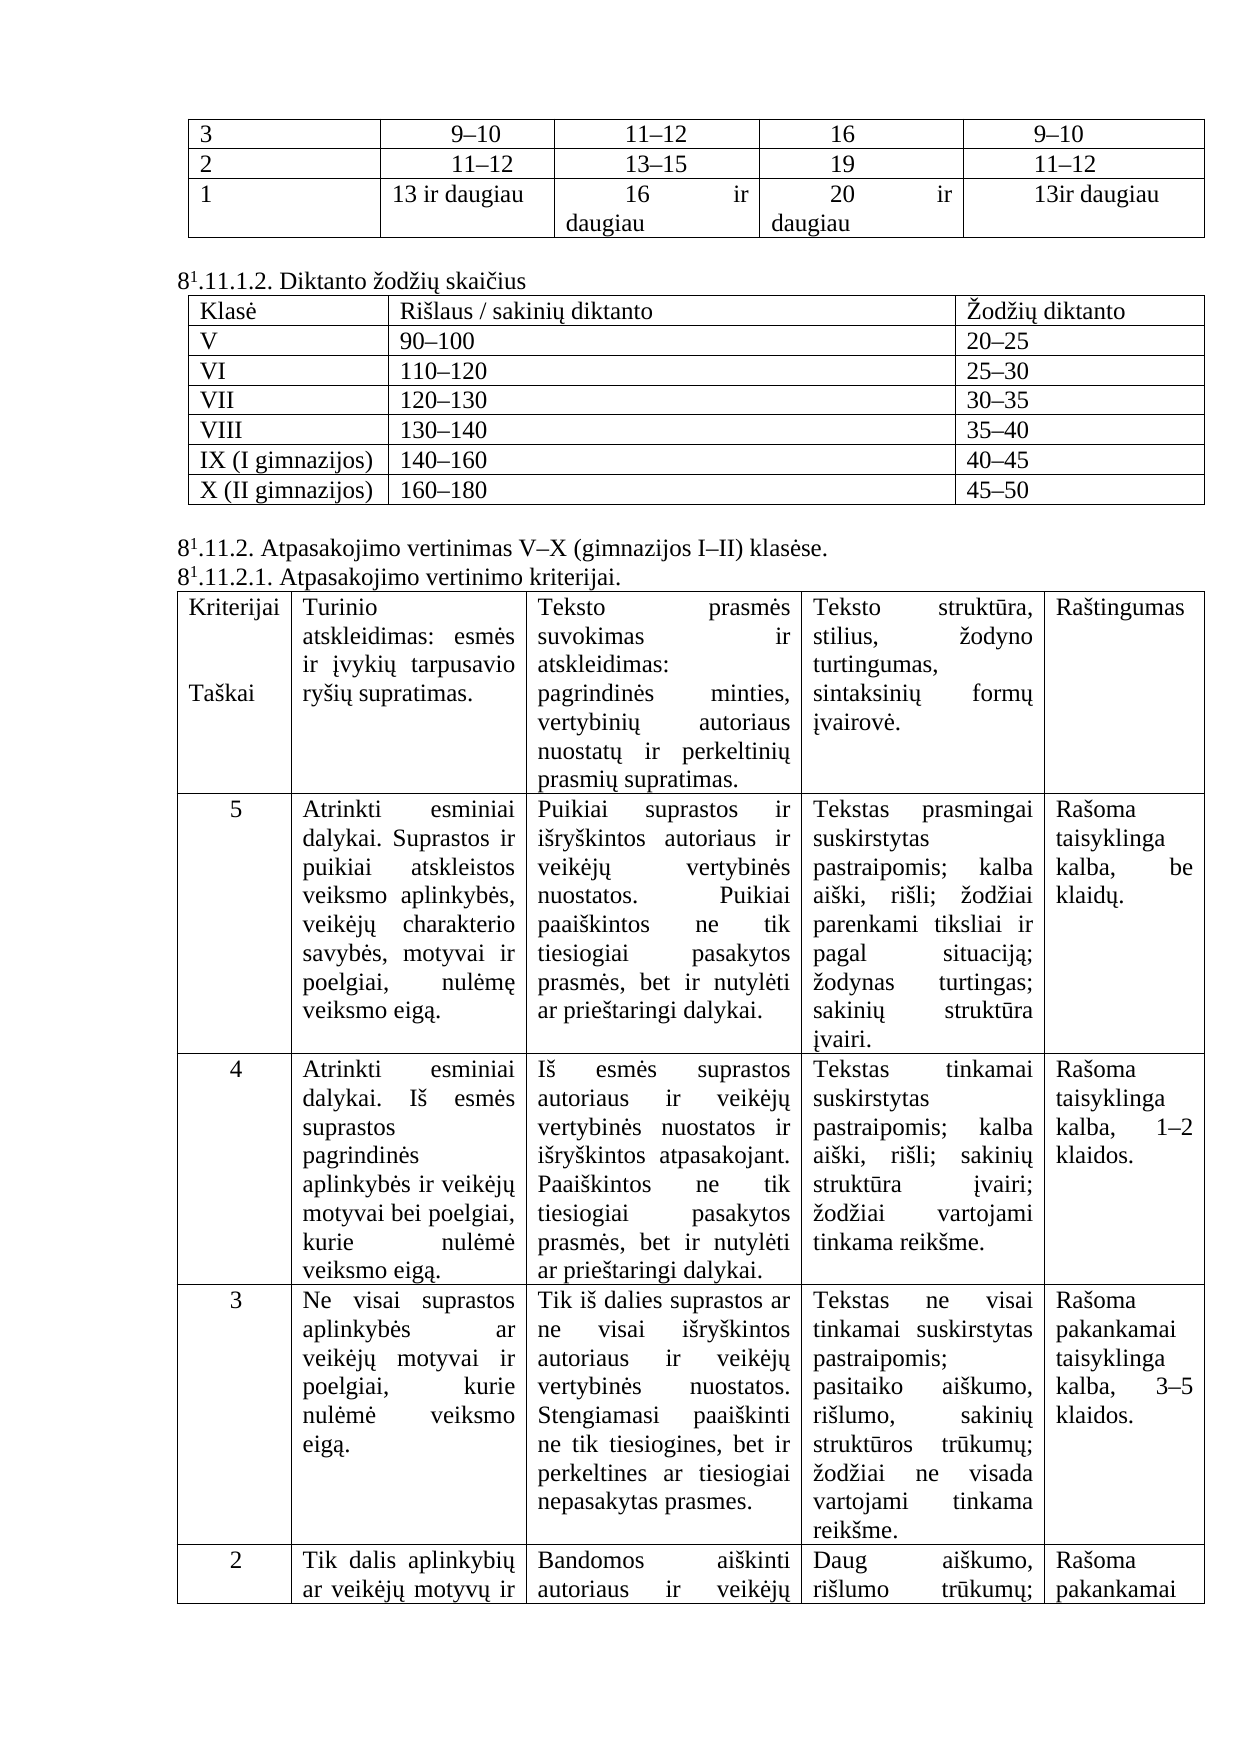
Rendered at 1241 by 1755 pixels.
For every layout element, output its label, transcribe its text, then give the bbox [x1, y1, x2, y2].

table_cell Tekstas ne visai tinkamai suskirstytas pastraipomis; pasitaiko aiškumo, rišlumo, sakinių struktūros trūkumų; žodžiai ne visada vartojami tinkama reikšme. [802, 1285, 1044, 1544]
table_cell Daug aiškumo, rišlumo trūkumų; [802, 1545, 1044, 1602]
table_header Teksto prasmės suvokimas ir atskleidimas: pagrindinės minties, vertybinių autoriaus nuostatų ir perkeltinių prasmių supratimas. [527, 592, 801, 793]
table_cell 13–15 [555, 149, 759, 178]
table_cell Tekstas prasmingai suskirstytas pastraipomis; kalba aiški, rišli; žodžiai parenkami tiksliai ir pagal situaciją; žodynas turtingas; sakinių struktūra įvairi. [802, 794, 1044, 1053]
table_cell 19 [760, 149, 963, 178]
table_cell Atrinkti esminiai dalykai. Suprastos ir puikiai atskleistos veiksmo aplinkybės, veikėjų charakterio savybės, motyvai ir poelgiai, nulėmę veiksmo eigą. [292, 794, 526, 1053]
table_header Klasė [189, 296, 388, 325]
table_cell 13ir daugiau [964, 179, 1204, 237]
table_cell IX (I gimnazijos) [189, 445, 388, 474]
table_cell Tik dalis aplinkybių ar veikėjų motyvų ir [292, 1545, 526, 1602]
table_cell 110–120 [389, 356, 955, 384]
table_header Kriterijai Taškai [178, 592, 291, 793]
table_cell 9–10 [964, 120, 1204, 148]
table_cell X (II gimnazijos) [189, 475, 388, 504]
table_cell 16 [760, 120, 963, 148]
table_cell Ne visai suprastos aplinkybės ar veikėjų motyvai ir poelgiai, kurie nulėmė veiksmo eigą. [292, 1285, 526, 1544]
table_cell 4 [178, 1054, 291, 1284]
text 81.11.1.2. Diktanto žodžių skaičius [177, 266, 1182, 295]
table_header Raštingumas [1045, 592, 1204, 793]
table_cell 20–25 [956, 326, 1204, 355]
table_cell 11–12 [964, 149, 1204, 178]
table_cell V [189, 326, 388, 355]
table_header Teksto struktūra, stilius, žodyno turtingumas, sintaksinių formų įvairovė. [802, 592, 1044, 793]
table_cell Bandomos aiškinti autoriaus ir veikėjų [527, 1545, 801, 1602]
table_cell 9–10 [381, 120, 554, 148]
table_cell 45–50 [956, 475, 1204, 504]
table_cell Rašoma taisyklinga kalba, 1–2 klaidos. [1045, 1054, 1204, 1284]
table_header Žodžių diktanto [956, 296, 1204, 325]
table_cell 140–160 [389, 445, 955, 474]
table_cell 1 [189, 179, 380, 237]
table_cell Tik iš dalies suprastos ar ne visai išryškintos autoriaus ir veikėjų vertybinės nuostatos. Stengiamasi paaiškinti ne tik tiesiogines, bet ir perkeltines ar tiesiogiai nepasakytas prasmes. [527, 1285, 801, 1544]
text 81.11.2.1. Atpasakojimo vertinimo kriterijai. [177, 562, 1182, 591]
table_cell 90–100 [389, 326, 955, 355]
table_cell Tekstas tinkamai suskirstytas pastraipomis; kalba aiški, rišli; sakinių struktūra įvairi; žodžiai vartojami tinkama reikšme. [802, 1054, 1044, 1284]
table_cell Atrinkti esminiai dalykai. Iš esmės suprastos pagrindinės aplinkybės ir veikėjų motyvai bei poelgiai, kurie nulėmė veiksmo eigą. [292, 1054, 526, 1284]
table_cell VI [189, 356, 388, 384]
table_cell 11–12 [381, 149, 554, 178]
table_cell 11–12 [555, 120, 759, 148]
table_cell 20 ir daugiau [760, 179, 963, 237]
text 81.11.2. Atpasakojimo vertinimas V–X (gimnazijos I–II) klasėse. [177, 533, 1182, 562]
table_cell 3 [189, 120, 380, 148]
table_cell 5 [178, 794, 291, 1053]
table_cell VII [189, 386, 388, 414]
table_cell 120–130 [389, 386, 955, 414]
table_cell Puikiai suprastos ir išryškintos autoriaus ir veikėjų vertybinės nuostatos. Puikiai paaiškintos ne tik tiesiogiai pasakytos prasmės, bet ir nutylėti ar prieštaringi dalykai. [527, 794, 801, 1053]
table_cell 3 [178, 1285, 291, 1544]
table_header Turinio atskleidimas: esmės ir įvykių tarpusavio ryšių supratimas. [292, 592, 526, 793]
table_cell 130–140 [389, 415, 955, 444]
table_cell 2 [178, 1545, 291, 1602]
table_cell VIII [189, 415, 388, 444]
table_cell 16 ir daugiau [555, 179, 759, 237]
table_cell 30–35 [956, 386, 1204, 414]
table_cell 25–30 [956, 356, 1204, 384]
table_cell Iš esmės suprastos autoriaus ir veikėjų vertybinės nuostatos ir išryškintos atpasakojant. Paaiškintos ne tik tiesiogiai pasakytos prasmės, bet ir nutylėti ar prieštaringi dalykai. [527, 1054, 801, 1284]
table_header Rišlaus / sakinių diktanto [389, 296, 955, 325]
table_cell Rašoma taisyklinga kalba, be klaidų. [1045, 794, 1204, 1053]
table_cell 160–180 [389, 475, 955, 504]
table_cell Rašoma pakankamai taisyklinga kalba, 3–5 klaidos. [1045, 1285, 1204, 1544]
table_cell 2 [189, 149, 380, 178]
table_cell Rašoma pakankamai [1045, 1545, 1204, 1602]
table_cell 13 ir daugiau [381, 179, 554, 237]
table_cell 40–45 [956, 445, 1204, 474]
table_cell 35–40 [956, 415, 1204, 444]
